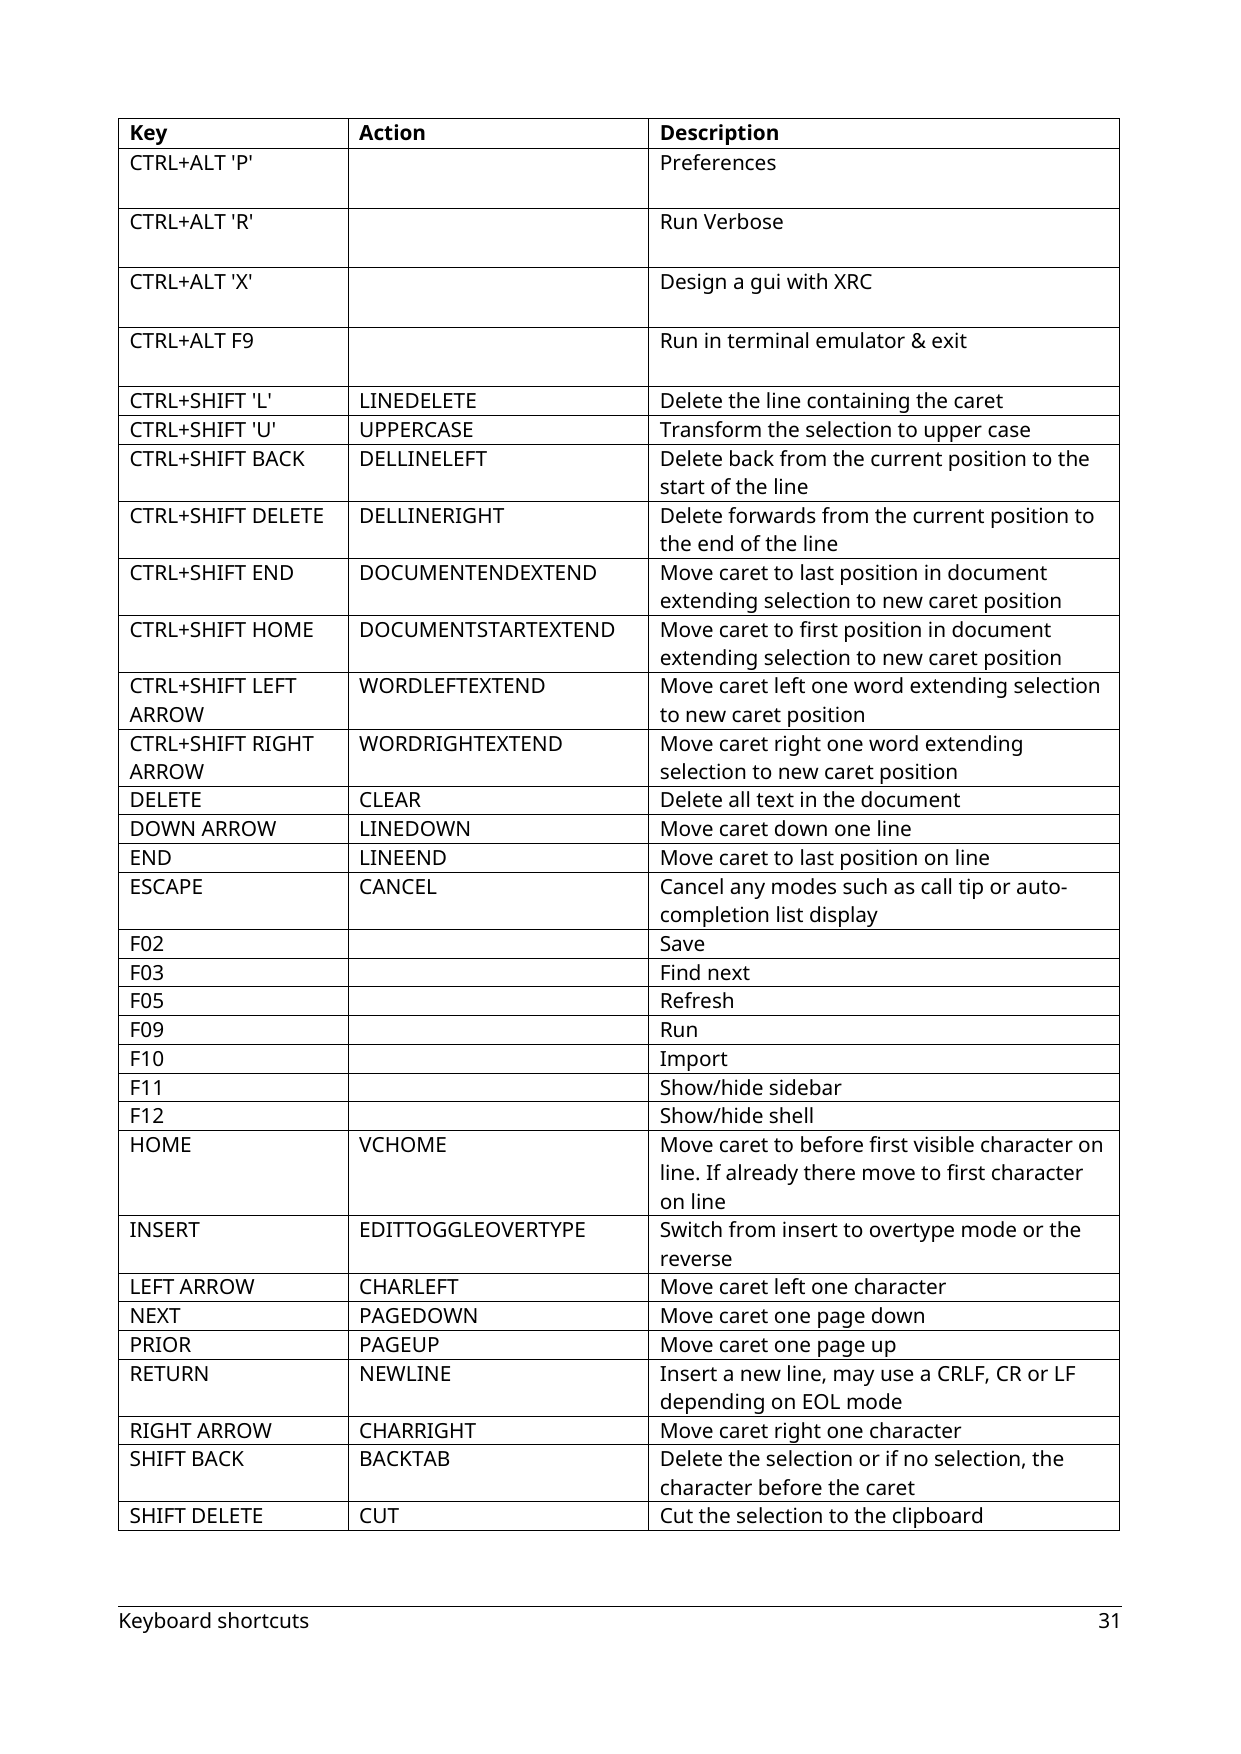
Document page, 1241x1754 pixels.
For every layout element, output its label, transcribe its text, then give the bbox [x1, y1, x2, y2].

table_cell Move caret one page down [649, 1302, 1119, 1330]
table_cell PAGEUP [349, 1331, 648, 1359]
table_cell F10 [119, 1045, 348, 1072]
table_cell [349, 1045, 648, 1072]
table_cell F12 [119, 1102, 348, 1130]
table_cell Move caret to last position in document extending selection to new caret position [649, 559, 1119, 614]
table_cell [349, 930, 648, 957]
table_cell END [119, 844, 348, 872]
table_cell CTRL+ALT F9 [119, 328, 348, 386]
table_cell Delete all text in the document [649, 787, 1119, 814]
table_cell Delete the selection or if no selection, the character before the caret [649, 1445, 1119, 1501]
table_cell [349, 149, 648, 207]
table_cell ESCAPE [119, 873, 348, 929]
table_cell Cancel any modes such as call tip or auto-completion list display [649, 873, 1119, 929]
table_cell Insert a new line, may use a CRLF, CR or LF depending on EOL mode [649, 1360, 1119, 1416]
table_cell CLEAR [349, 787, 648, 814]
table_cell RETURN [119, 1360, 348, 1416]
table_cell Move caret to last position on line [649, 844, 1119, 872]
table_cell Delete forwards from the current position to the end of the line [649, 502, 1119, 558]
table_cell Move caret right one character [649, 1417, 1119, 1444]
table_cell DELLINELEFT [349, 445, 648, 501]
table_cell Preferences [649, 149, 1119, 207]
table_cell [349, 268, 648, 327]
table_cell DELETE [119, 787, 348, 814]
table_cell Run Verbose [649, 209, 1119, 267]
table_cell NEXT [119, 1302, 348, 1330]
table_cell CTRL+SHIFT END [119, 559, 348, 614]
table_cell F11 [119, 1074, 348, 1101]
table_cell Move caret right one word extending selection to new caret position [649, 730, 1119, 786]
table_cell Cut the selection to the clipboard [649, 1502, 1119, 1530]
table_cell LEFT ARROW [119, 1274, 348, 1301]
table_cell [349, 959, 648, 986]
table_cell Move caret left one character [649, 1274, 1119, 1301]
table_cell CTRL+SHIFT BACK [119, 445, 348, 501]
table_header Key [119, 119, 348, 148]
table_header Action [349, 119, 648, 148]
table_cell Show/hide shell [649, 1102, 1119, 1130]
table_cell PRIOR [119, 1331, 348, 1359]
table_cell CTRL+SHIFT HOME [119, 616, 348, 672]
table_cell CHARRIGHT [349, 1417, 648, 1444]
table_cell CUT [349, 1502, 648, 1530]
table_cell WORDLEFTEXTEND [349, 673, 648, 728]
table_cell [349, 987, 648, 1015]
table_cell [349, 1102, 648, 1130]
table_cell WORDRIGHTEXTEND [349, 730, 648, 786]
table_cell Save [649, 930, 1119, 957]
table_cell CHARLEFT [349, 1274, 648, 1301]
table_cell Find next [649, 959, 1119, 986]
table_cell Move caret to before first visible character on line. If already there move to first character on line [649, 1131, 1119, 1215]
table_cell VCHOME [349, 1131, 648, 1215]
table_cell CTRL+SHIFT DELETE [119, 502, 348, 558]
table_cell CANCEL [349, 873, 648, 929]
table_cell Run in terminal emulator & exit [649, 328, 1119, 386]
table_cell CTRL+ALT 'X' [119, 268, 348, 327]
table_cell DOCUMENTENDEXTEND [349, 559, 648, 614]
table_cell Show/hide sidebar [649, 1074, 1119, 1101]
table_cell F03 [119, 959, 348, 986]
table_cell RIGHT ARROW [119, 1417, 348, 1444]
table_cell Import [649, 1045, 1119, 1072]
table_cell PAGEDOWN [349, 1302, 648, 1330]
table_cell Move caret down one line [649, 815, 1119, 843]
table_cell Move caret left one word extending selection to new caret position [649, 673, 1119, 728]
table_cell CTRL+SHIFT LEFT ARROW [119, 673, 348, 728]
table_cell CTRL+SHIFT 'L' [119, 387, 348, 415]
table_cell LINEDOWN [349, 815, 648, 843]
table_cell Delete the line containing the caret [649, 387, 1119, 415]
table_cell F09 [119, 1016, 348, 1044]
table_cell F02 [119, 930, 348, 957]
table_cell EDITTOGGLEOVERTYPE [349, 1216, 648, 1272]
table_cell CTRL+SHIFT 'U' [119, 416, 348, 444]
table_cell Switch from insert to overtype mode or the reverse [649, 1216, 1119, 1272]
table_cell [349, 1074, 648, 1101]
table_cell LINEEND [349, 844, 648, 872]
table_cell UPPERCASE [349, 416, 648, 444]
table_cell SHIFT DELETE [119, 1502, 348, 1530]
table_cell Transform the selection to upper case [649, 416, 1119, 444]
table_cell [349, 328, 648, 386]
table_cell F05 [119, 987, 348, 1015]
table_cell DOWN ARROW [119, 815, 348, 843]
table_cell INSERT [119, 1216, 348, 1272]
table_cell Move caret one page up [649, 1331, 1119, 1359]
table_cell SHIFT BACK [119, 1445, 348, 1501]
table_cell DOCUMENTSTARTEXTEND [349, 616, 648, 672]
table_cell [349, 1016, 648, 1044]
table_cell CTRL+ALT 'R' [119, 209, 348, 267]
table_cell Design a gui with XRC [649, 268, 1119, 327]
table_cell [349, 209, 648, 267]
table_cell CTRL+SHIFT RIGHT ARROW [119, 730, 348, 786]
table_cell CTRL+ALT 'P' [119, 149, 348, 207]
table_cell Refresh [649, 987, 1119, 1015]
table_cell LINEDELETE [349, 387, 648, 415]
table_cell Delete back from the current position to the start of the line [649, 445, 1119, 501]
table_header Description [649, 119, 1119, 148]
table_cell NEWLINE [349, 1360, 648, 1416]
table_cell HOME [119, 1131, 348, 1215]
table_cell Run [649, 1016, 1119, 1044]
table_cell DELLINERIGHT [349, 502, 648, 558]
table_cell BACKTAB [349, 1445, 648, 1501]
table_cell Move caret to first position in document extending selection to new caret position [649, 616, 1119, 672]
